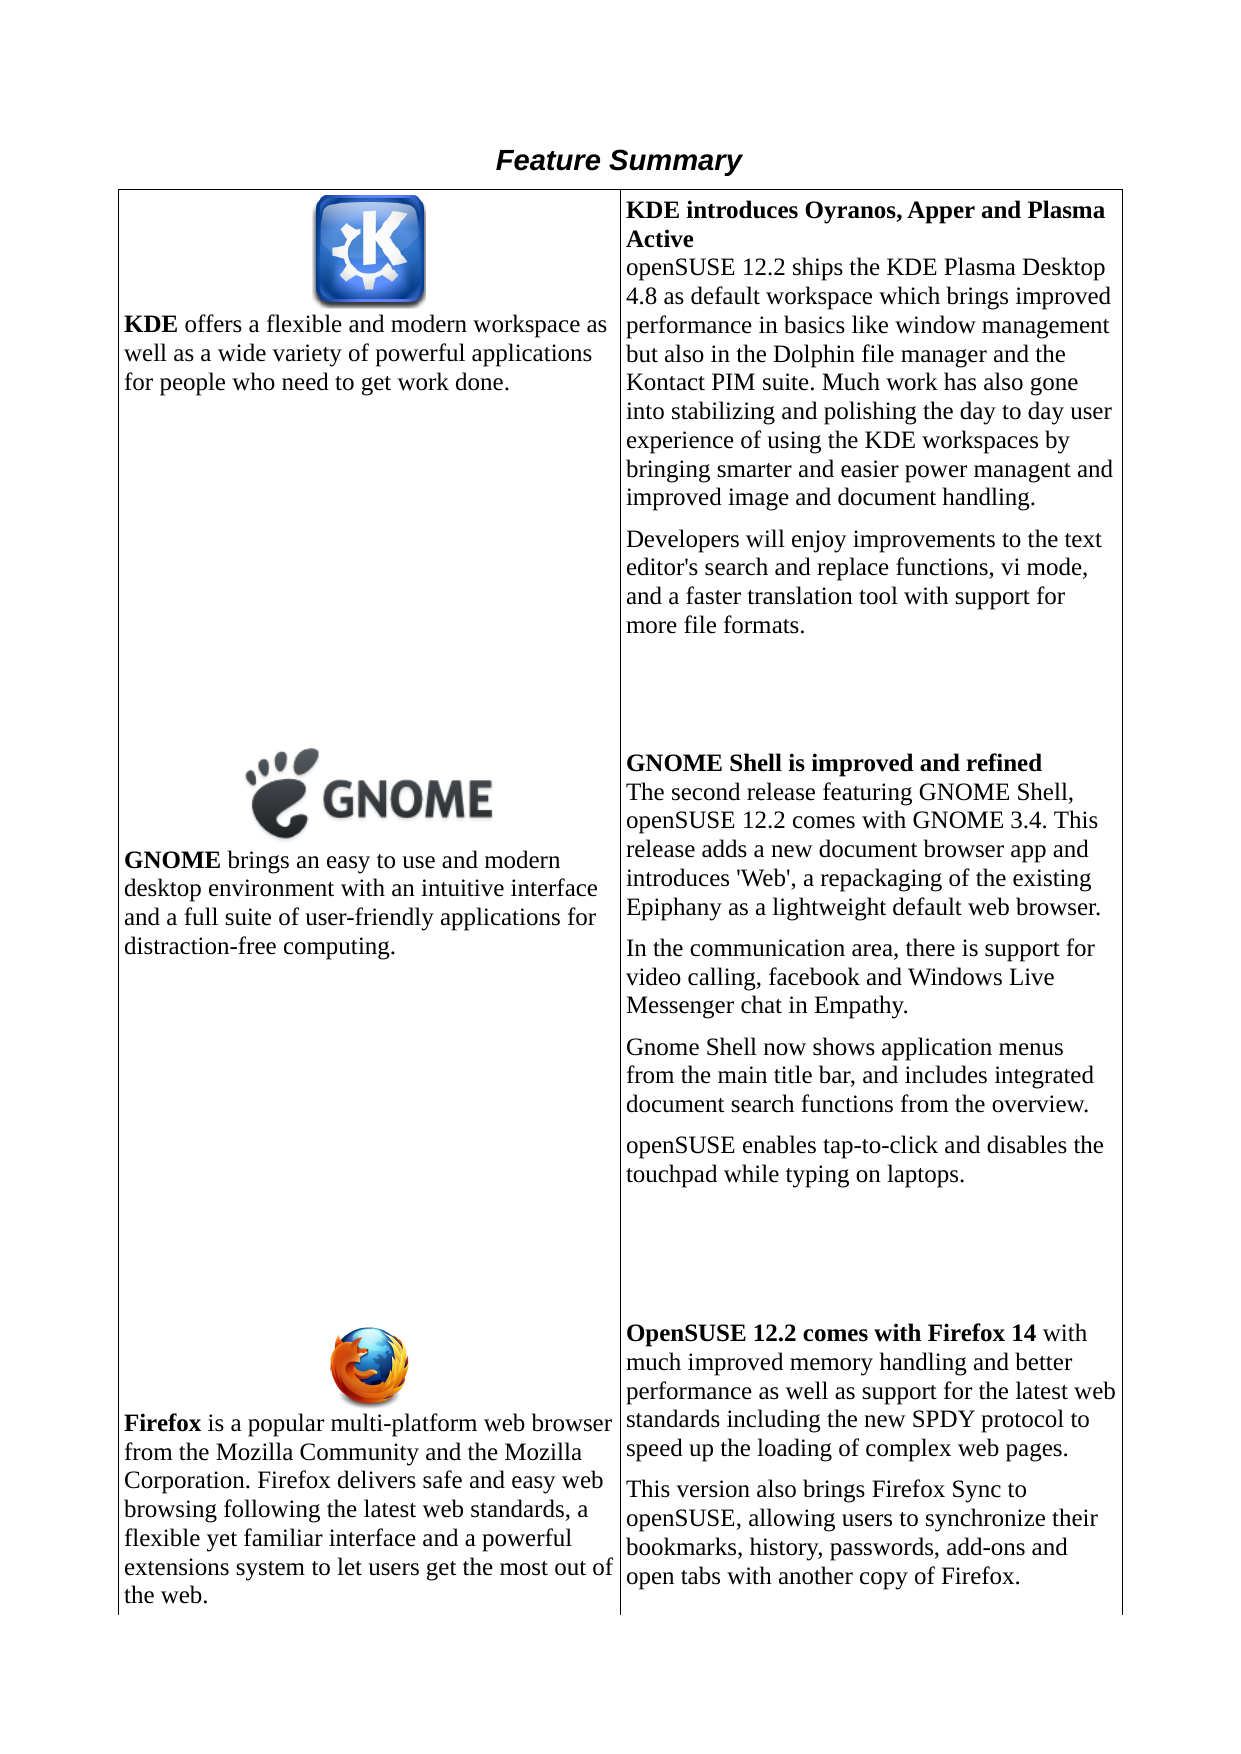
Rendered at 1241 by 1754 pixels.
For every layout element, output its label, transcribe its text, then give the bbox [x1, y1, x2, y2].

table_header KDE offers a flexible and modern workspace as well as a wide variety of powerful applications for people who need to get work done. [119, 190, 620, 742]
subtitle Feature Summary [118, 143, 1122, 177]
picture [328, 1327, 410, 1409]
picture [242, 748, 496, 845]
table_cell GNOME brings an easy to use and modern desktop environment with an intuitive interface and a full suite of user-friendly applications for distraction-free computing. [119, 742, 620, 1313]
picture [312, 195, 427, 309]
table_header KDE introduces Oyranos, Apper and Plasma Active openSUSE 12.2 ships the KDE Plasma Desktop 4.8 as default workspace which brings improved performance in basics like window management but also in the Dolphin file manager and the Kontact PIM suite. Much work has also gone into stabilizing and polishing the day to day user experience of using the KDE workspaces by bringing smarter and easier power managent and improved image and document handling. Developers will enjoy improvements to the text editor's search and replace functions, vi mode, and a faster translation tool with support for more file formats. [621, 190, 1122, 742]
table_cell OpenSUSE 12.2 comes with Firefox 14 with much improved memory handling and better performance as well as support for the latest web standards including the new SPDY protocol to speed up the loading of complex web pages. This version also brings Firefox Sync to openSUSE, allowing users to synchronize their bookmarks, history, passwords, add-ons and open tabs with another copy of Firefox. [621, 1313, 1122, 1615]
table_cell GNOME Shell is improved and refined The second release featuring GNOME Shell, openSUSE 12.2 comes with GNOME 3.4. This release adds a new document browser app and introduces 'Web', a repackaging of the existing Epiphany as a lightweight default web browser. In the communication area, there is support for video calling, facebook and Windows Live Messenger chat in Empathy. Gnome Shell now shows application menus from the main title bar, and includes integrated document search functions from the overview. openSUSE enables tap-to-click and disables the touchpad while typing on laptops. [621, 742, 1122, 1313]
table_cell Firefox is a popular multi-platform web browser from the Mozilla Community and the Mozilla Corporation. Firefox delivers safe and easy web browsing following the latest web standards, a flexible yet familiar interface and a powerful extensions system to let users get the most out of the web. [119, 1313, 620, 1615]
